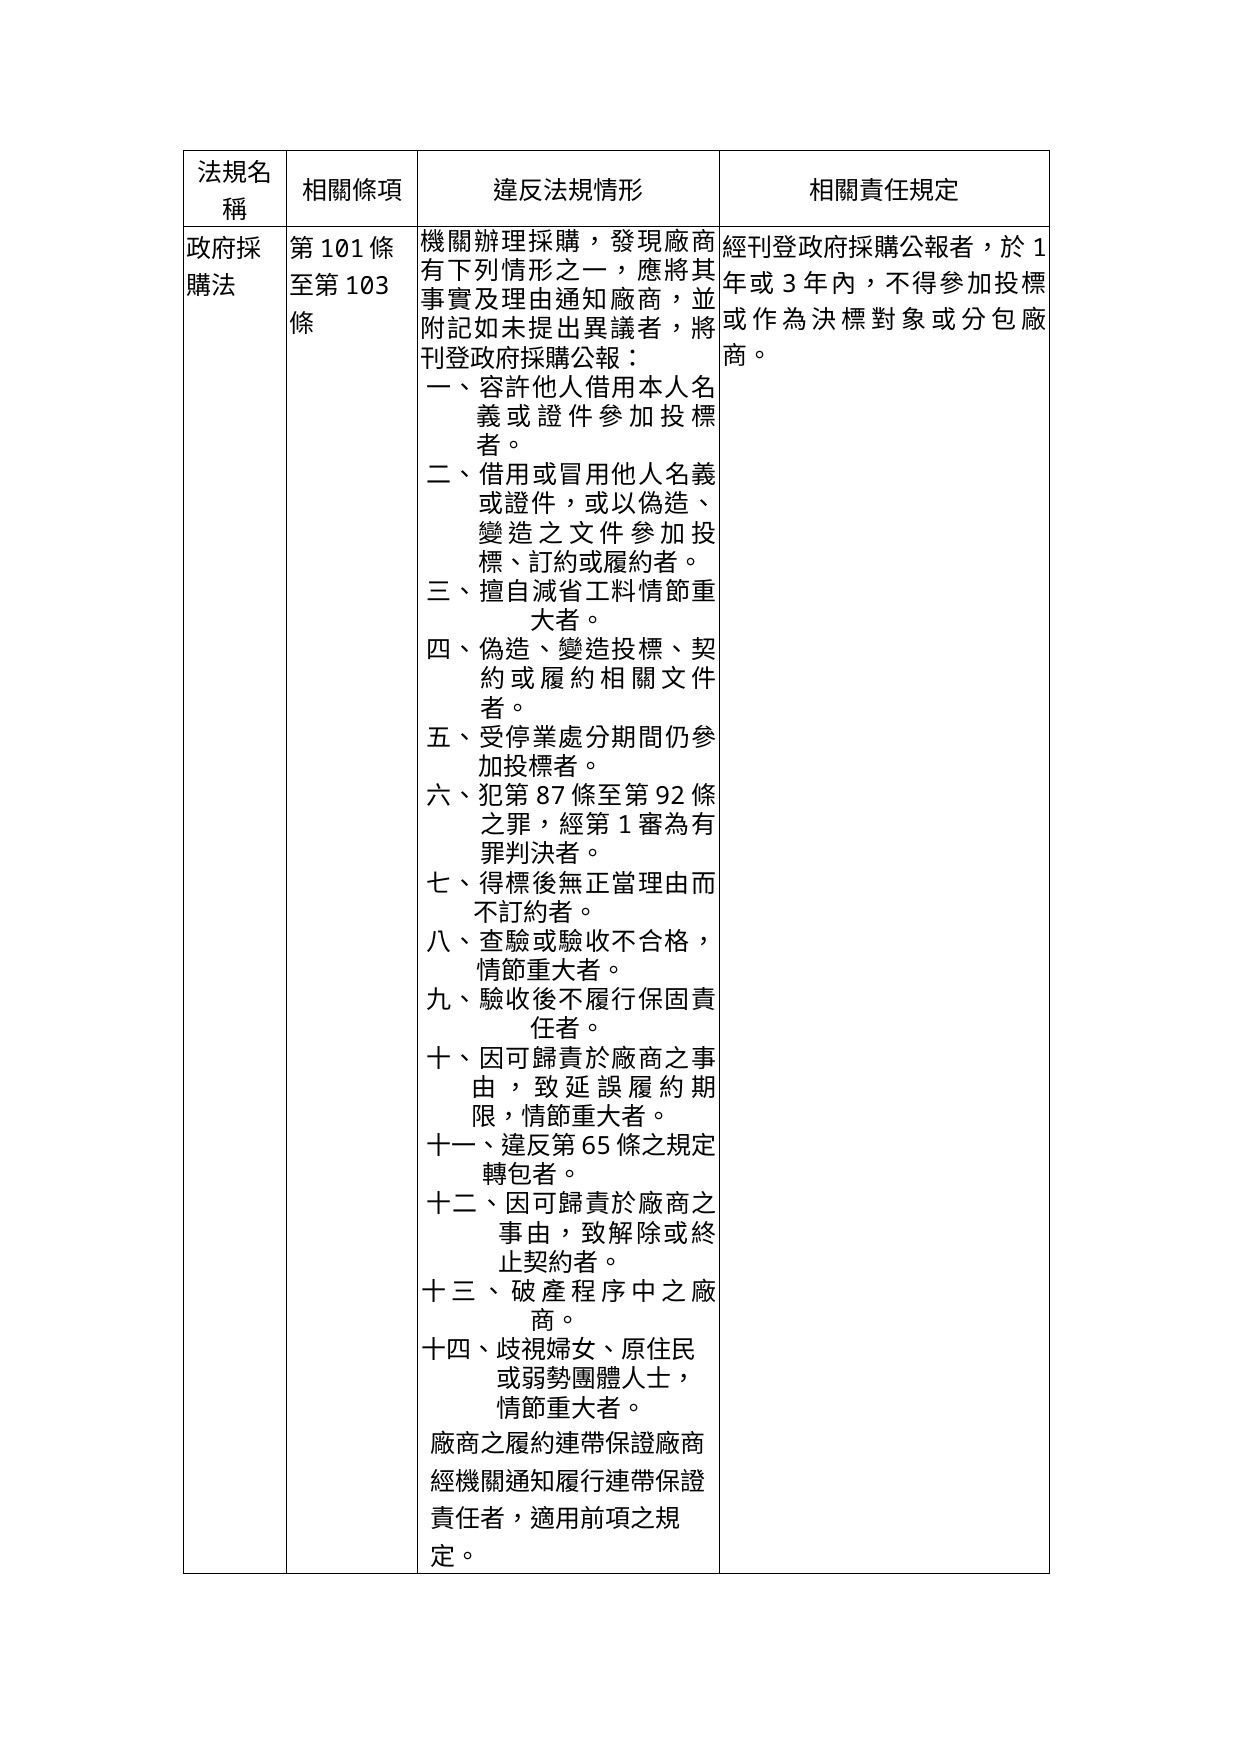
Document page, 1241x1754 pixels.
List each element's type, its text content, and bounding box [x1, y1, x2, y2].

table_cell 機關辦理採購，發現廠商有下列情形之一，應將其事實及理由通知廠商，並附記如未提出異議者，將刊登政府採購公報： 一、容許他人借用本人名義或證件參加投標者。 二、借用或冒用他人名義或證件，或以偽造、變造之文件參加投標、訂約或履約者。 三、擅自減省工料情節重大者。 四、偽造、變造投標、契約或履約相關文件者。 五、受停業處分期間仍參加投標者。 六、犯第87條至第92條之罪，經第1審為有罪判決者。 七、得標後無正當理由而不訂約者。 八、查驗或驗收不合格，情節重大者。 九、驗收後不履行保固責任者。 十、因可歸責於廠商之事由，致延誤履約期限，情節重大者。 十一、違反第65條之規定轉包者。 十二、因可歸責於廠商之事由，致解除或終止契約者。 十三、破產程序中之廠商。 十四、歧視婦女、原住民或弱勢團體人士，情節重大者。 廠商之履約連帶保證廠商經機關通知履行連帶保證責任者，適用前項之規定。 [418, 227, 719, 1573]
table_header 相關條項 [287, 151, 417, 226]
table_header 法規名稱 [184, 151, 286, 226]
table_header 相關責任規定 [720, 151, 1049, 226]
table_cell 第101條至第103條 [287, 227, 417, 1573]
table_cell 經刊登政府採購公報者，於1年或3年內，不得參加投標或作為決標對象或分包廠商。 [720, 227, 1049, 1573]
table_header 違反法規情形 [418, 151, 719, 226]
table_cell 政府採購法 [184, 227, 286, 1573]
